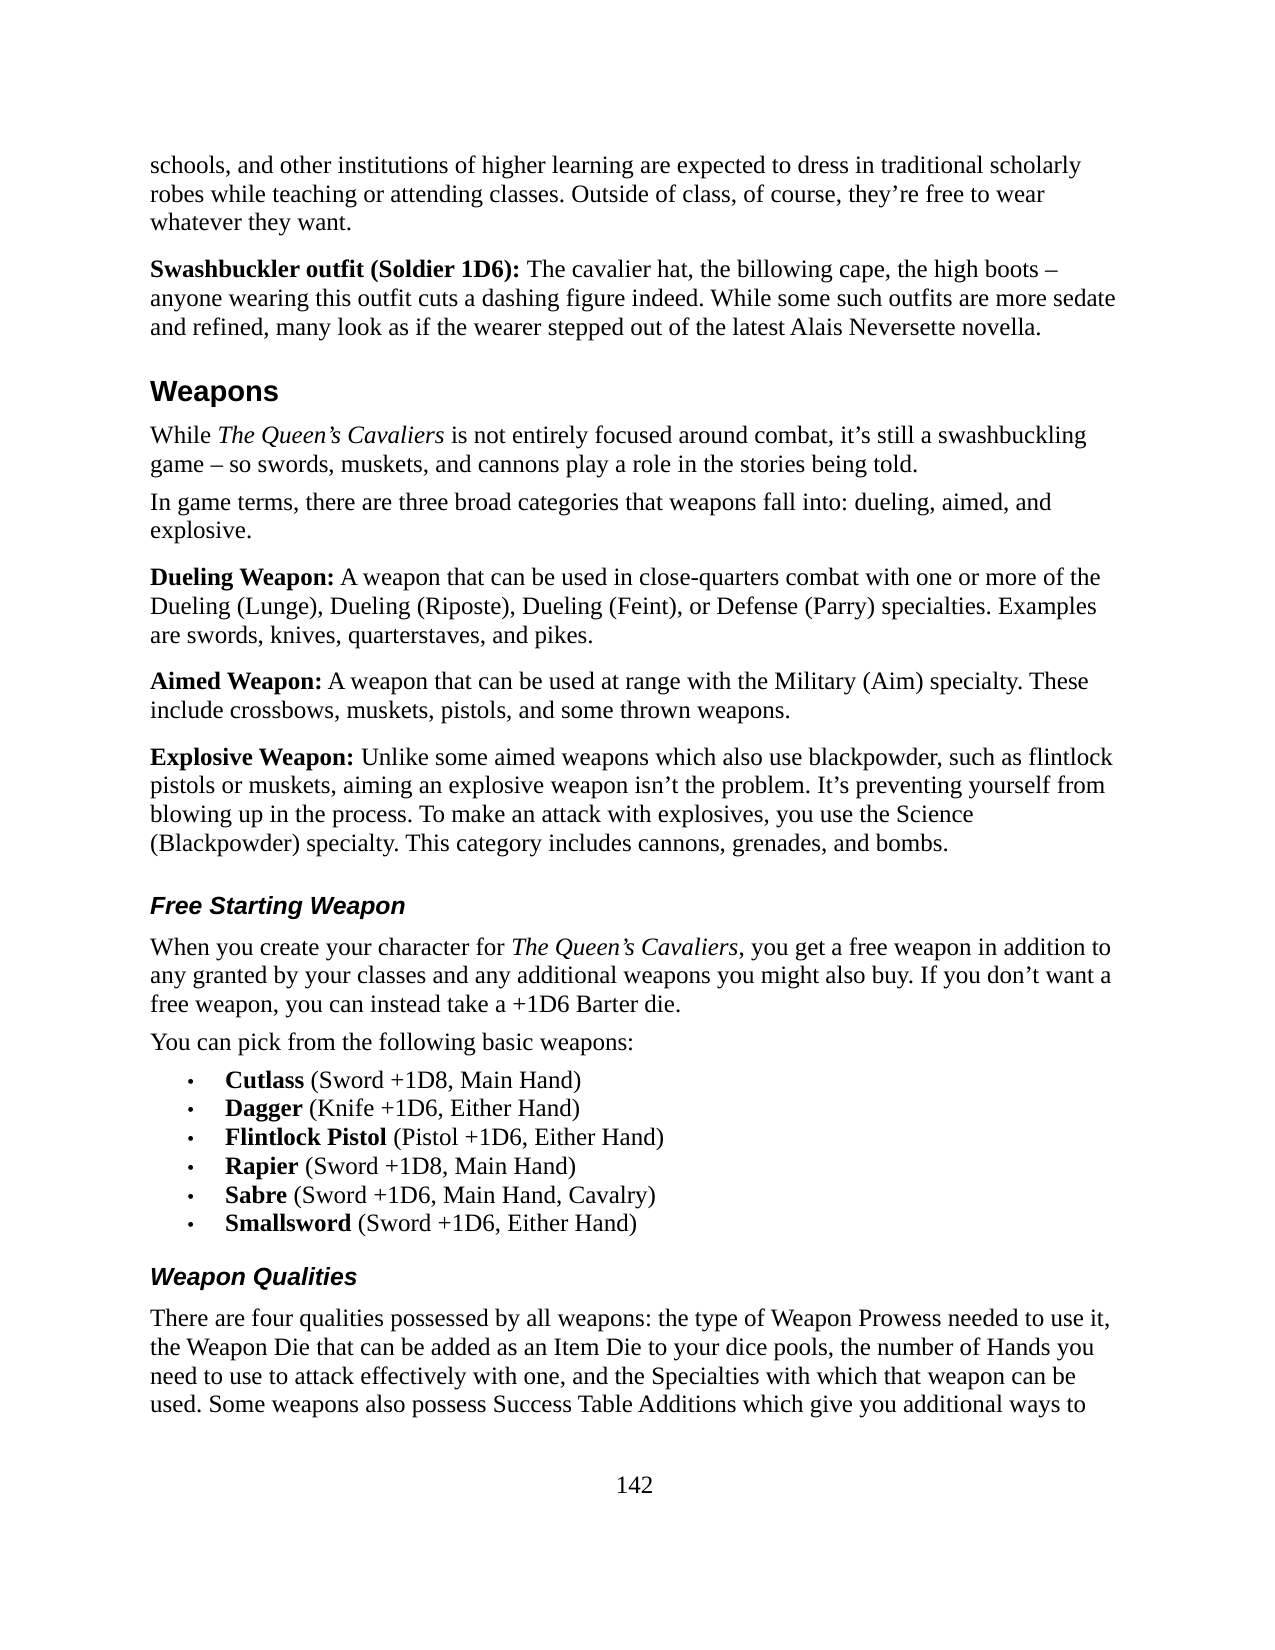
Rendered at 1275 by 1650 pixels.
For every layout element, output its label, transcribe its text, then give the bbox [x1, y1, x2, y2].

text In game terms, there are three broad categories that weapons fall into: dueling, aimed, and explosive. [150, 487, 1125, 544]
text There are four qualities possessed by all weapons: the type of Weapon Prowess needed to use it, the Weapon Die that can be added as an Item Die to your dice pools, the number of Hands you need to use to attack effectively with one, and the Specialties with which that weapon can be used. Some weapons also possess Success Table Additions which give you additional ways to [150, 1303, 1125, 1418]
text Swashbuckler outfit (Soldier 1D6): The cavalier hat, the billowing cape, the high boots – anyone wearing this outfit cuts a dashing figure indeed. While some such outfits are more sedate and refined, many look as if the wearer stepped out of the latest Alais Neversette novella. [150, 254, 1125, 340]
text schools, and other institutions of higher learning are expected to dress in traditional scholarly robes while teaching or attending classes. Outside of class, of course, they’re free to wear whatever they want. [150, 150, 1125, 236]
text You can pick from the following basic weapons: [150, 1027, 1125, 1056]
list Dagger (Knife +1D6, Either Hand) [187, 1093, 1125, 1122]
text Dueling Weapon: A weapon that can be used in close-quarters combat with one or more of the Dueling (Lunge), Dueling (Riposte), Dueling (Feint), or Defense (Parry) specialties. Examples are swords, knives, quarterstaves, and pikes. [150, 562, 1125, 648]
text While The Queen’s Cavaliers is not entirely focused around combat, it’s still a swashbuckling game – so swords, muskets, and cannons play a role in the stories being told. [150, 420, 1125, 478]
subtitle Weapon Qualities [150, 1262, 1125, 1291]
list Cutlass (Sword +1D8, Main Hand) [187, 1065, 1125, 1093]
subtitle Weapons [150, 374, 1125, 408]
list Sabre (Sword +1D6, Main Hand, Cavalry) [187, 1180, 1125, 1208]
list Rapier (Sword +1D8, Main Hand) [187, 1151, 1125, 1180]
text When you create your character for The Queen’s Cavaliers, you get a free weapon in addition to any granted by your classes and any additional weapons you might also buy. If you don’t want a free weapon, you can instead take a +1D6 Barter die. [150, 932, 1125, 1018]
subtitle Free Starting Weapon [150, 891, 1125, 919]
text Explosive Weapon: Unlike some aimed weapons which also use blackpowder, such as flintlock pistols or muskets, aiming an explosive weapon isn’t the problem. It’s preventing yourself from blowing up in the process. To make an attack with explosives, you use the Science (Blackpowder) specialty. This category includes cannons, grenades, and bombs. [150, 742, 1125, 857]
list Smallsword (Sword +1D6, Either Hand) [187, 1208, 1125, 1237]
list Flintlock Pistol (Pistol +1D6, Either Hand) [187, 1122, 1125, 1151]
text Aimed Weapon: A weapon that can be used at range with the Military (Aim) specialty. These include crossbows, muskets, pistols, and some thrown weapons. [150, 666, 1125, 724]
